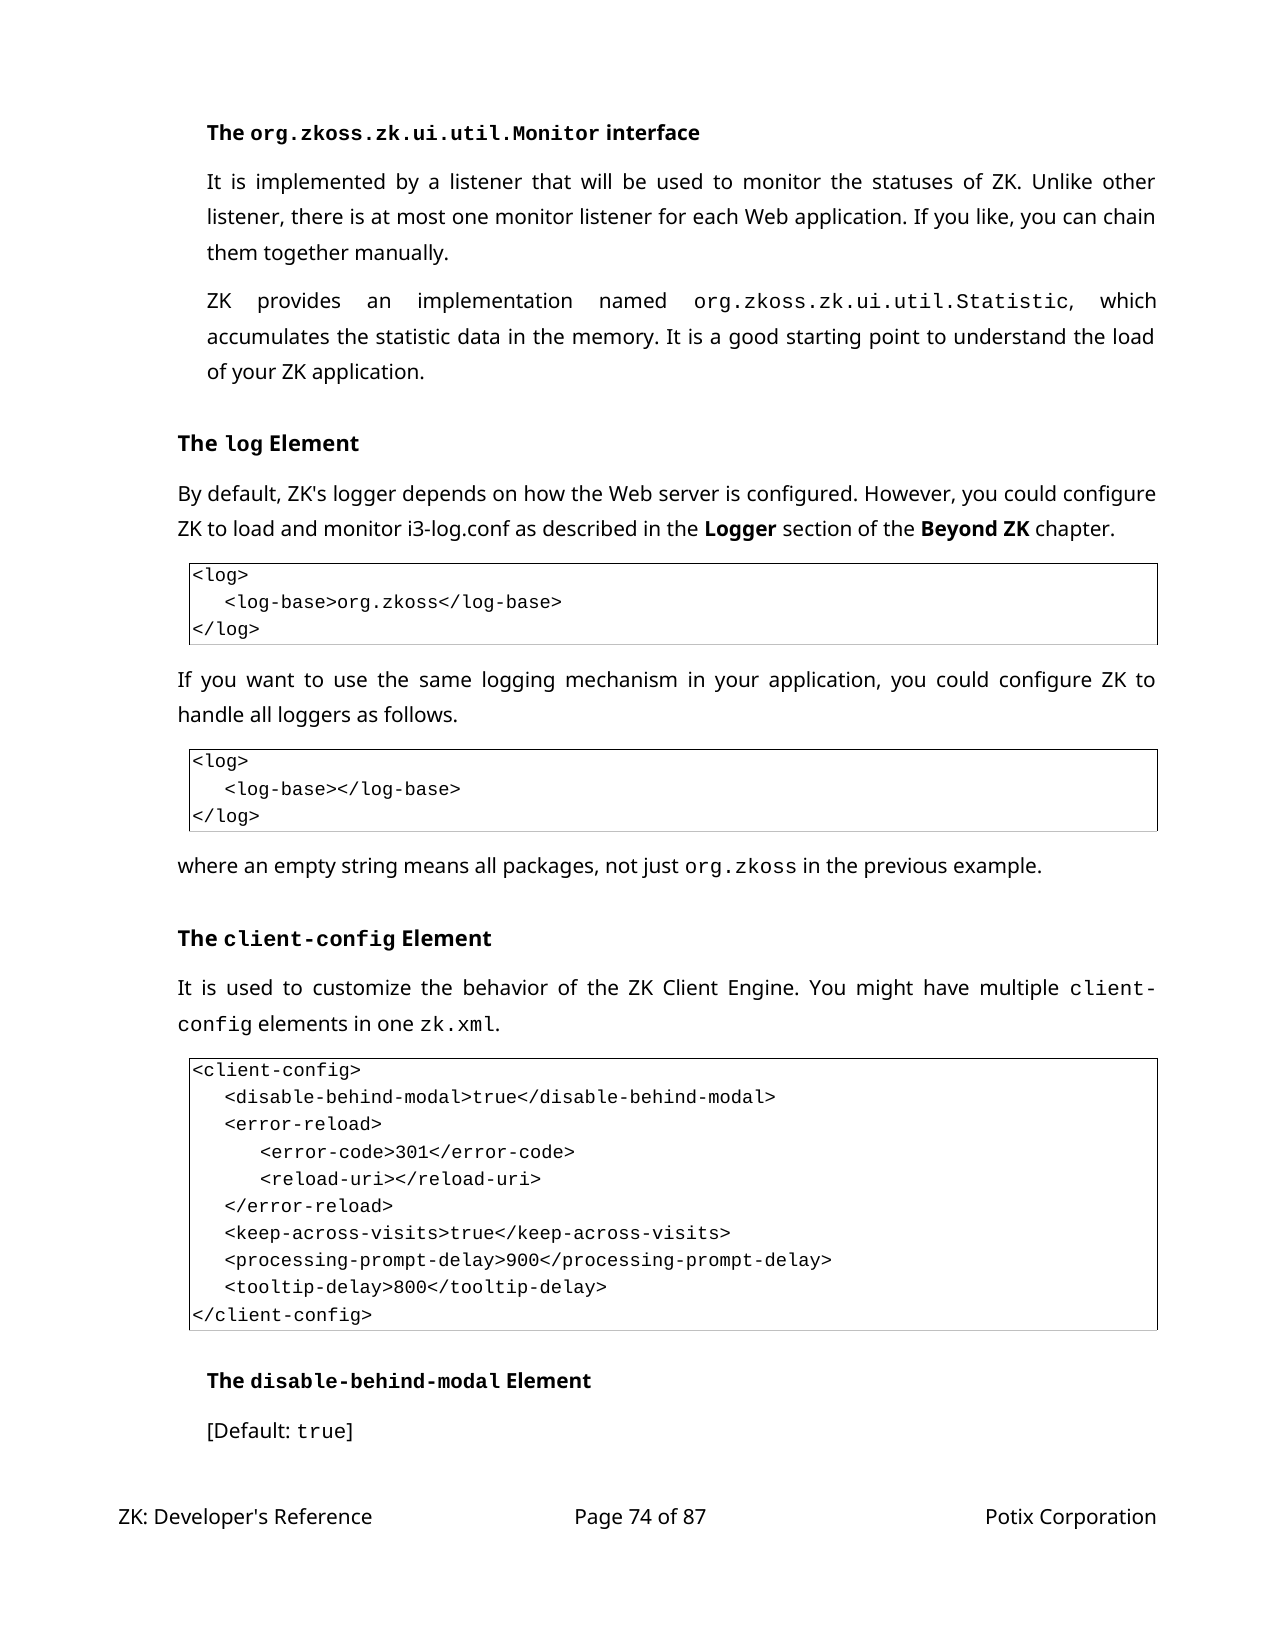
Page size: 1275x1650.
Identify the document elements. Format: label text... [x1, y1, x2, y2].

text <log> [190, 750, 1157, 773]
text <error-code>301</error-code> [190, 1139, 1157, 1164]
text </log> [190, 803, 1157, 831]
text </error-reload> [190, 1194, 1157, 1218]
text <reload-uri></reload-uri> [190, 1167, 1157, 1191]
text </client-config> [190, 1303, 1157, 1330]
text <disable-behind-modal>true</disable-behind-modal> [190, 1085, 1157, 1109]
text [Default: true] [207, 1416, 1157, 1444]
text <client-config> [190, 1059, 1157, 1082]
text <log-base></log-base> [190, 776, 1157, 801]
text <keep-across-visits>true</keep-across-visits> [190, 1221, 1157, 1245]
text <error-reload> [190, 1112, 1157, 1137]
text If you want to use the same logging mechanism in your application, you could configure ZK to handle all loggers as follows. [177, 665, 1157, 728]
subtitle The client-config Element [177, 922, 1157, 953]
text where an empty string means all packages, not just org.zkoss in the previous example. [177, 851, 1157, 880]
text <tooltip-delay>800</tooltip-delay> [190, 1275, 1157, 1300]
text By default, ZK's logger depends on how the Web server is configured. However, you could configure ZK to load and monitor i3-log.conf as described in the Logger section of the Beyond ZK chapter. [177, 479, 1157, 542]
text <log-base>org.zkoss</log-base> [190, 590, 1157, 614]
subtitle The org.zkoss.zk.ui.util.Monitor interface [207, 118, 1157, 147]
text <processing-prompt-delay>900</processing-prompt-delay> [190, 1248, 1157, 1272]
text It is used to customize the behavior of the ZK Client Engine. You might have multiple client-config elements in one zk.xml. [177, 973, 1157, 1037]
text </log> [190, 617, 1157, 644]
subtitle The log Element [177, 428, 1157, 458]
text ZK provides an implementation named org.zkoss.zk.ui.util.Statistic, which accumulates the statistic data in the memory. It is a good starting point to understand the load of your ZK application. [207, 287, 1157, 386]
text <log> [190, 564, 1157, 587]
subtitle The disable-behind-modal Element [207, 1367, 1157, 1395]
text It is implemented by a listener that will be used to monitor the statuses of ZK. Unlike other listener, there is at most one monitor listener for each Web application. If you like, you can chain them together manually. [207, 167, 1157, 266]
